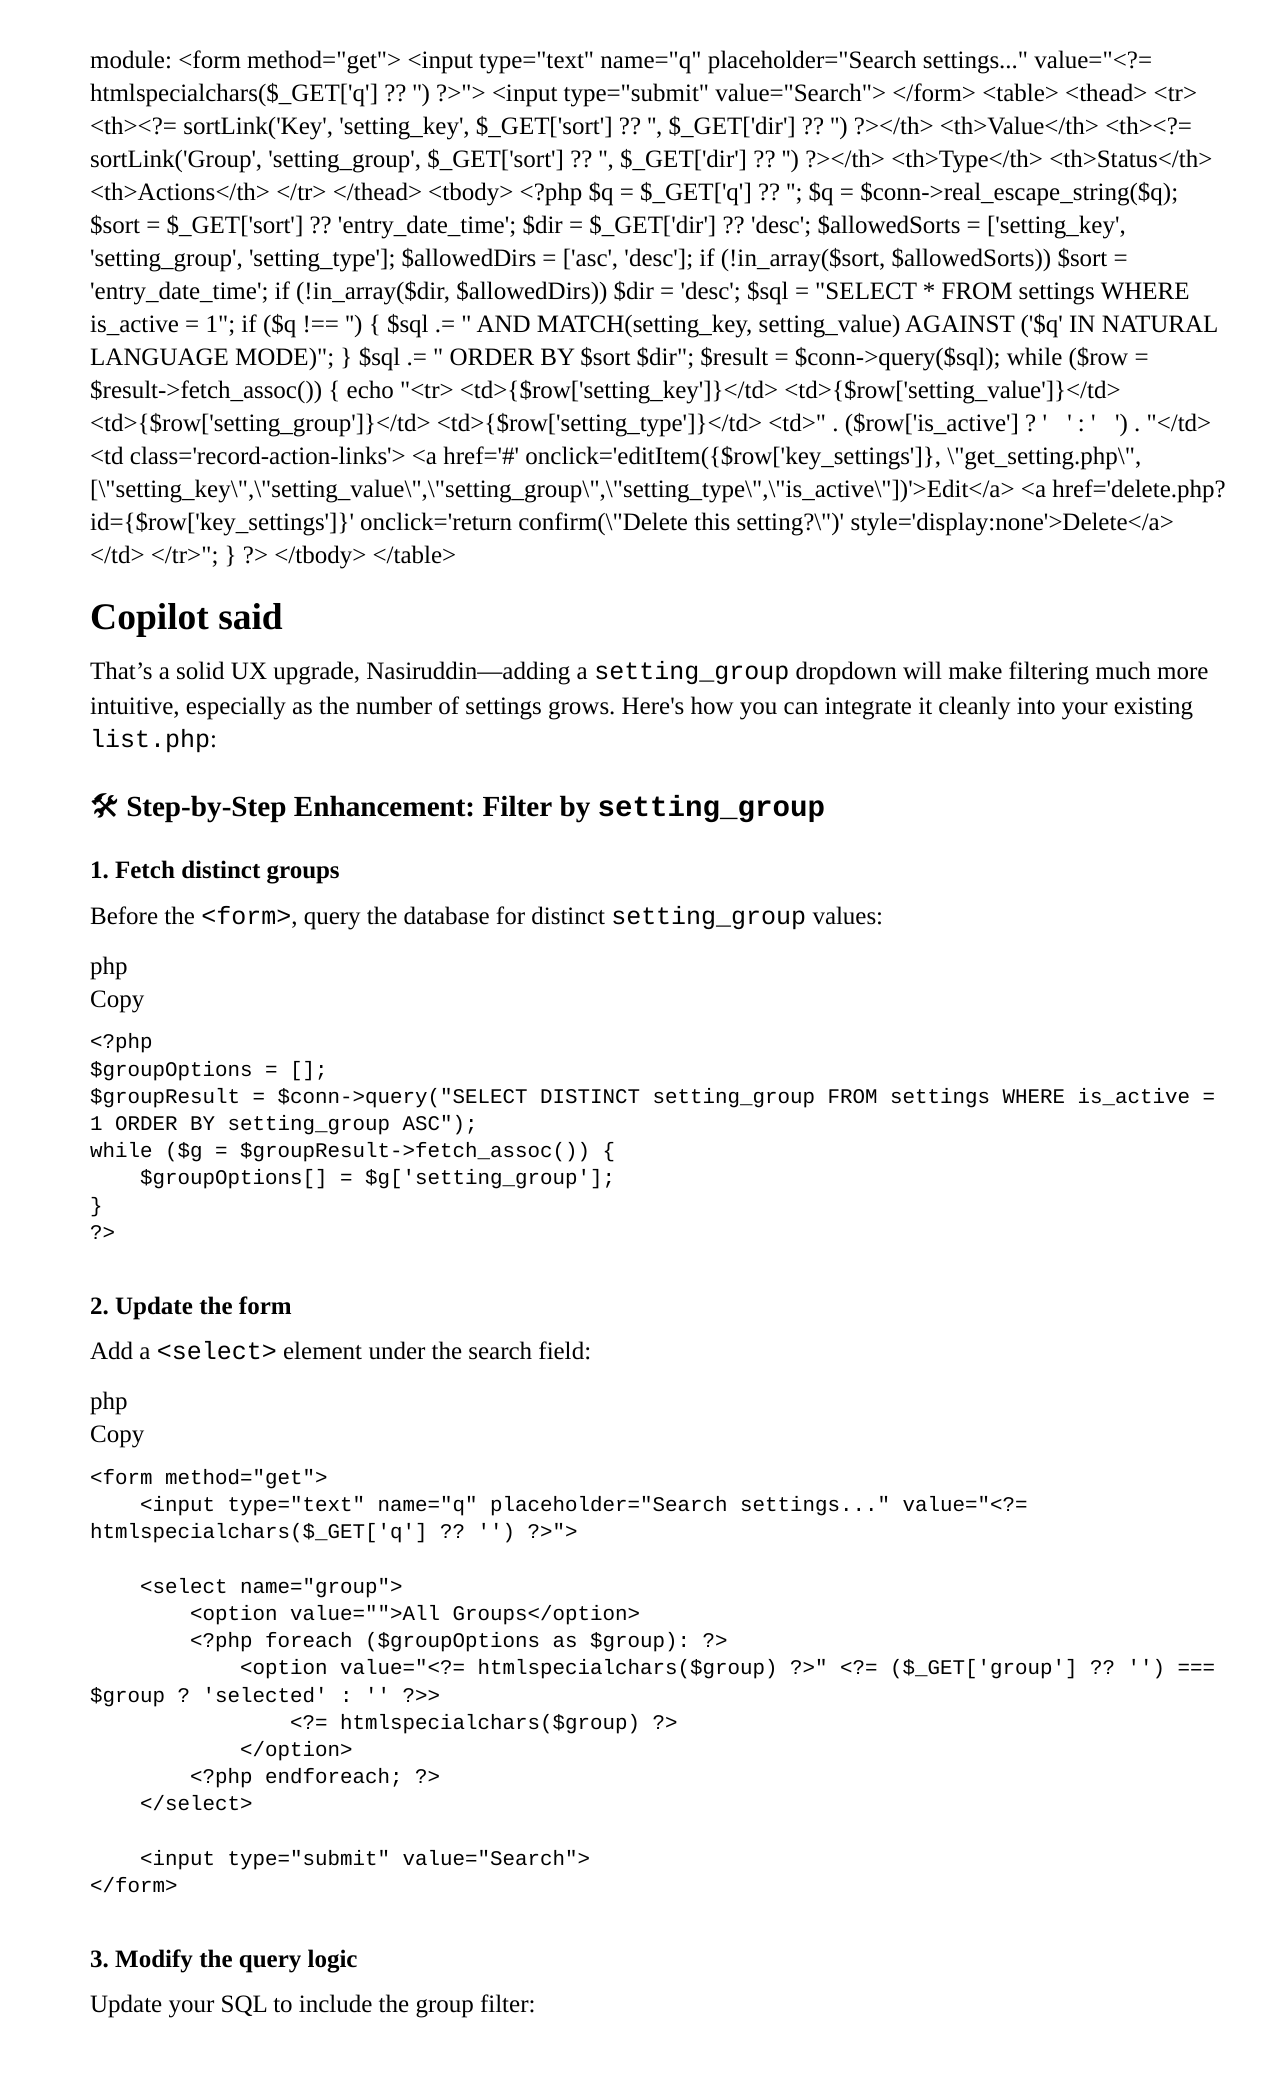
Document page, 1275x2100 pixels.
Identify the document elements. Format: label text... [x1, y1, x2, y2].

text <input type="submit" value="Search"> [90, 1848, 1230, 1871]
text Copy [90, 984, 1230, 1013]
text </form> [90, 1875, 1230, 1898]
text } [90, 1194, 1230, 1218]
text Update your SQL to include the group filter: [90, 1989, 1230, 2018]
text </option> [90, 1739, 1230, 1763]
text php [90, 1386, 1230, 1415]
text ?> [90, 1222, 1230, 1245]
subtitle 1. Fetch distinct groups [90, 855, 1230, 884]
subtitle 🛠 Step-by-Step Enhancement: Filter by setting_group [90, 789, 1230, 825]
text <?php endforeach; ?> [90, 1766, 1230, 1790]
text <input type="text" name="q" placeholder="Search settings..." value="<?= htmlspecialchars($_GET['q'] ?? '') ?>"> [90, 1494, 1230, 1545]
text <form method="get"> [90, 1467, 1230, 1491]
text php [90, 951, 1230, 979]
text Before the <form>, query the database for distinct setting_group values: [90, 901, 1230, 932]
text $groupOptions = []; [90, 1059, 1230, 1082]
text Copy [90, 1419, 1230, 1448]
text <?php [90, 1031, 1230, 1055]
text <option value="">All Groups</option> [90, 1603, 1230, 1627]
text <?= htmlspecialchars($group) ?> [90, 1712, 1230, 1735]
text That’s a solid UX upgrade, Nasiruddin—adding a setting_group dropdown will make filtering much more intuitive, especially as the number of settings grows. Here's how you can integrate it cleanly into your existing list.php: [90, 656, 1230, 755]
text module: <form method="get"> <input type="text" name="q" placeholder="Search settings..." value="<?= htmlspecialchars($_GET['q'] ?? '') ?>"> <input type="submit" value="Search"> </form> <table> <thead> <tr> <th><?= sortLink('Key', 'setting_key', $_GET['sort'] ?? '', $_GET['dir'] ?? '') ?></th> <th>Value</th> <th><?= sortLink('Group', 'setting_group', $_GET['sort'] ?? '', $_GET['dir'] ?? '') ?></th> <th>Type</th> <th>Status</th> <th>Actions</th> </tr> </thead> <tbody> <?php $q = $_GET['q'] ?? ''; $q = $conn->real_escape_string($q); $sort = $_GET['sort'] ?? 'entry_date_time'; $dir = $_GET['dir'] ?? 'desc'; $allowedSorts = ['setting_key', 'setting_group', 'setting_type']; $allowedDirs = ['asc', 'desc']; if (!in_array($sort, $allowedSorts)) $sort = 'entry_date_time'; if (!in_array($dir, $allowedDirs)) $dir = 'desc'; $sql = "SELECT * FROM settings WHERE is_active = 1"; if ($q !== '') { $sql .= " AND MATCH(setting_key, setting_value) AGAINST ('$q' IN NATURAL LANGUAGE MODE)"; } $sql .= " ORDER BY $sort $dir"; $result = $conn->query($sql); while ($row = $result->fetch_assoc()) { echo "<tr> <td>{$row['setting_key']}</td> <td>{$row['setting_value']}</td> <td>{$row['setting_group']}</td> <td>{$row['setting_type']}</td> <td>" . ($row['is_active'] ? '✅' : '❌') . "</td> <td class='record-action-links'> <a href='#' onclick='editItem({$row['key_settings']}, \"get_setting.php\", [\"setting_key\",\"setting_value\",\"setting_group\",\"setting_type\",\"is_active\"])'>Edit</a> <a href='delete.php?id={$row['key_settings']}' onclick='return confirm(\"Delete this setting?\")' style='display:none'>Delete</a> </td> </tr>"; } ?> </tbody> </table> [90, 45, 1230, 569]
text <select name="group"> [90, 1576, 1230, 1599]
text <option value="<?= htmlspecialchars($group) ?>" <?= ($_GET['group'] ?? '') === $group ? 'selected' : '' ?>> [90, 1657, 1230, 1708]
text </select> [90, 1793, 1230, 1817]
subtitle 2. Update the form [90, 1291, 1230, 1320]
text while ($g = $groupResult->fetch_assoc()) { [90, 1140, 1230, 1164]
text Add a <select> element under the search field: [90, 1336, 1230, 1367]
text $groupOptions[] = $g['setting_group']; [90, 1167, 1230, 1191]
text <?php foreach ($groupOptions as $group): ?> [90, 1630, 1230, 1654]
subtitle 3. Modify the query logic [90, 1944, 1230, 1973]
subtitle Copilot said [90, 594, 1230, 637]
text $groupResult = $conn->query("SELECT DISTINCT setting_group FROM settings WHERE is_active = 1 ORDER BY setting_group ASC"); [90, 1086, 1230, 1137]
